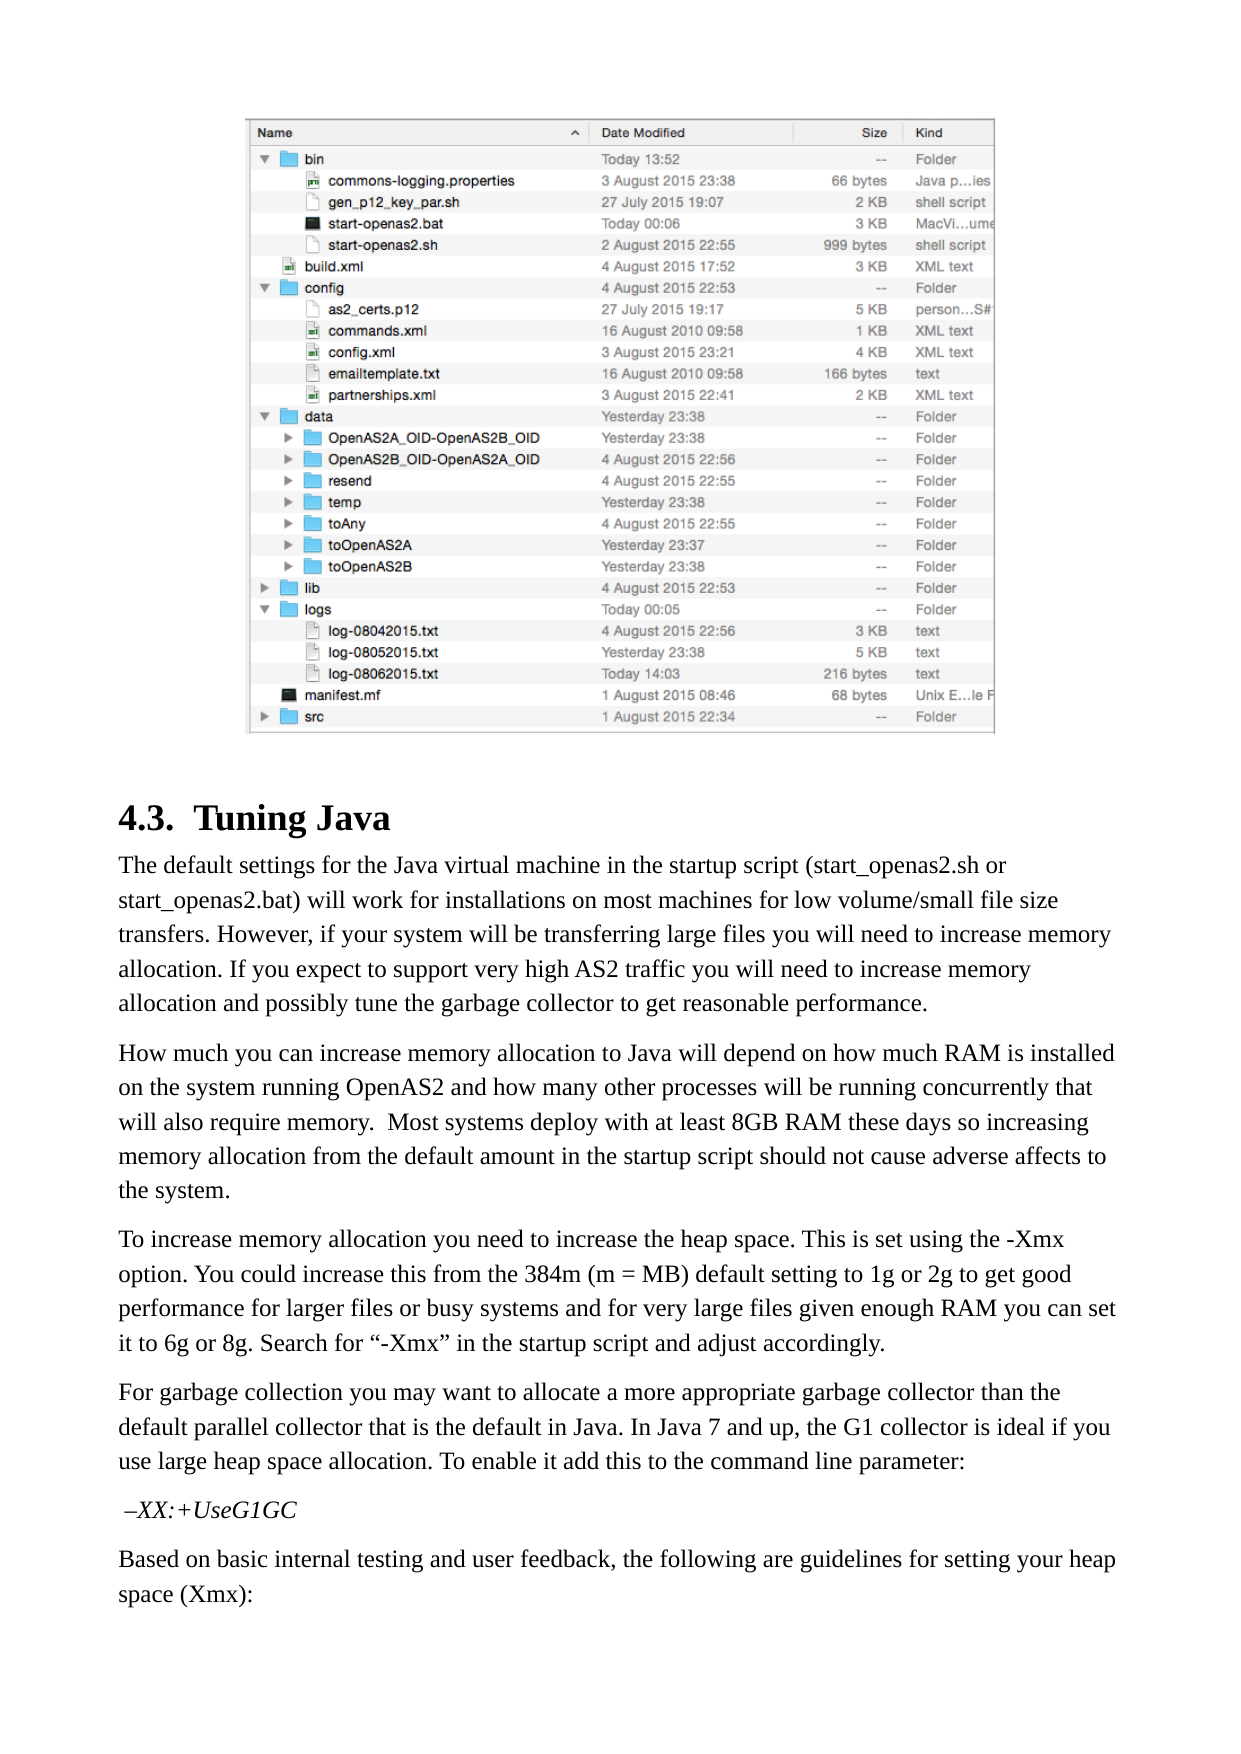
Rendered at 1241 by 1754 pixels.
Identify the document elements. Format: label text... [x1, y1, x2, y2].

text The default settings for the Java virtual machine in the startup script (start_openas2.sh or start_openas2.bat) will work for installations on most machines for low volume/small file size transfers. However, if your system will be transferring large files you will need to increase memory allocation. If you expect to support very high AS2 traffic you will need to increase memory allocation and possibly tune the garbage collector to get reasonable performance. [118, 851, 1122, 1017]
subtitle Tuning Java [118, 795, 1122, 838]
picture [245, 118, 995, 734]
text For garbage collection you may want to allocate a more appropriate garbage collector than the default parallel collector that is the default in Java. In Java 7 and up, the G1 collector is ideal if you use large heap space allocation. To enable it add this to the command line parameter: [118, 1377, 1122, 1475]
text To increase memory allocation you need to increase the heap space. This is set using the -Xmx option. You could increase this from the 384m (m = MB) default setting to 1g or 2g to get good performance for larger files or busy systems and for very large files given enough RAM you can set it to 6g or 8g. Search for “-Xmx” in the startup script and adjust accordingly. [118, 1224, 1122, 1357]
text Based on basic internal testing and user feedback, the following are guidelines for setting your heap space (Xmx): [118, 1544, 1122, 1607]
text –XX:+UseG1GC [118, 1495, 1122, 1524]
text How much you can increase memory allocation to Java will depend on how much RAM is installed on the system running OpenAS2 and how many other processes will be running concurrently that will also require memory. Most systems deploy with at least 8GB RAM these days so increasing memory allocation from the default amount in the startup script should not cause adverse affects to the system. [118, 1038, 1122, 1204]
